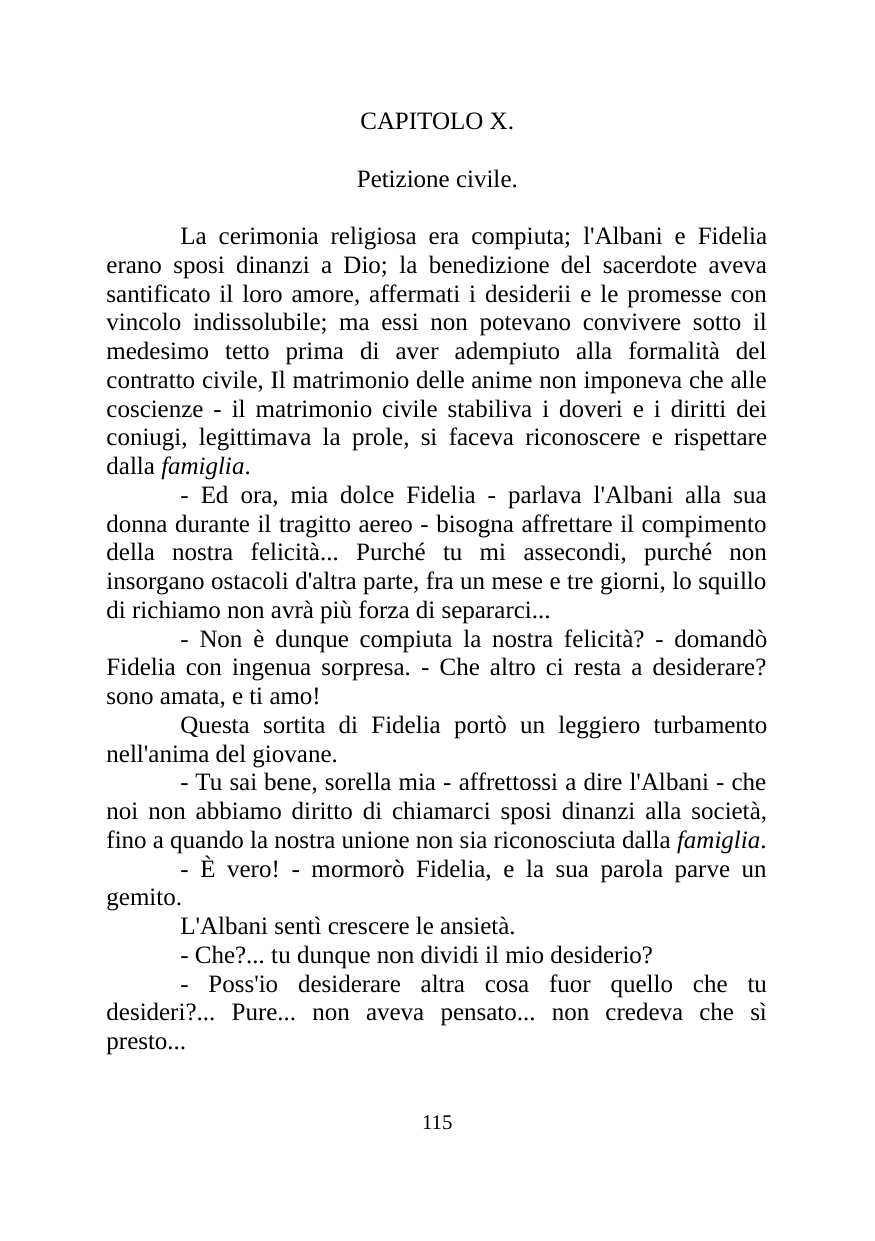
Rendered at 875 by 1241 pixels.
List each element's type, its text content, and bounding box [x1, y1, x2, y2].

text - Tu sai bene, sorella mia - affrettossi a dire l'Albani - che noi non abbiamo diritto di chiamarci sposi dinanzi alla società, fino a quando la nostra unione non sia riconosciuta dalla famiglia. [106, 767, 768, 854]
text Questa sortita di Fidelia portò un leggiero turbamento nell'anima del giovane. [106, 710, 768, 767]
text - È vero! - mormorò Fidelia, e la sua parola parve un gemito. [106, 854, 768, 911]
text - Poss'io desiderare altra cosa fuor quello che tu desideri?... Pure... non aveva pensato... non credeva che sì presto... [106, 969, 768, 1055]
text - Non è dunque compiuta la nostra felicità? - domandò Fidelia con ingenua sorpresa. - Che altro ci resta a desiderare? sono amata, e ti amo! [106, 624, 768, 710]
text - Ed ora, mia dolce Fidelia - parlava l'Albani alla sua donna durante il tragitto aereo - bisogna affrettare il compimento della nostra felicità... Purché tu mi assecondi, purché non insorgano ostacoli d'altra parte, fra un mese e tre giorni, lo squillo di richiamo non avrà più forza di separarci... [106, 480, 768, 624]
text CAPITOLO X. [106, 106, 768, 135]
text L'Albani sentì crescere le ansietà. [106, 911, 768, 940]
text - Che?... tu dunque non dividi il mio desiderio? [106, 940, 768, 969]
text La cerimonia religiosa era compiuta; l'Albani e Fidelia erano sposi dinanzi a Dio; la benedizione del sacerdote aveva santificato il loro amore, affermati i desiderii e le promesse con vincolo indissolubile; ma essi non potevano convivere sotto il medesimo tetto prima di aver adempiuto alla formalità del contratto civile, Il matrimonio delle anime non imponeva che alle coscienze - il matrimonio civile stabiliva i doveri e i diritti dei coniugi, legittimava la prole, si faceva riconoscere e rispettare dalla famiglia. [106, 221, 768, 480]
text Petizione civile. [106, 164, 768, 192]
